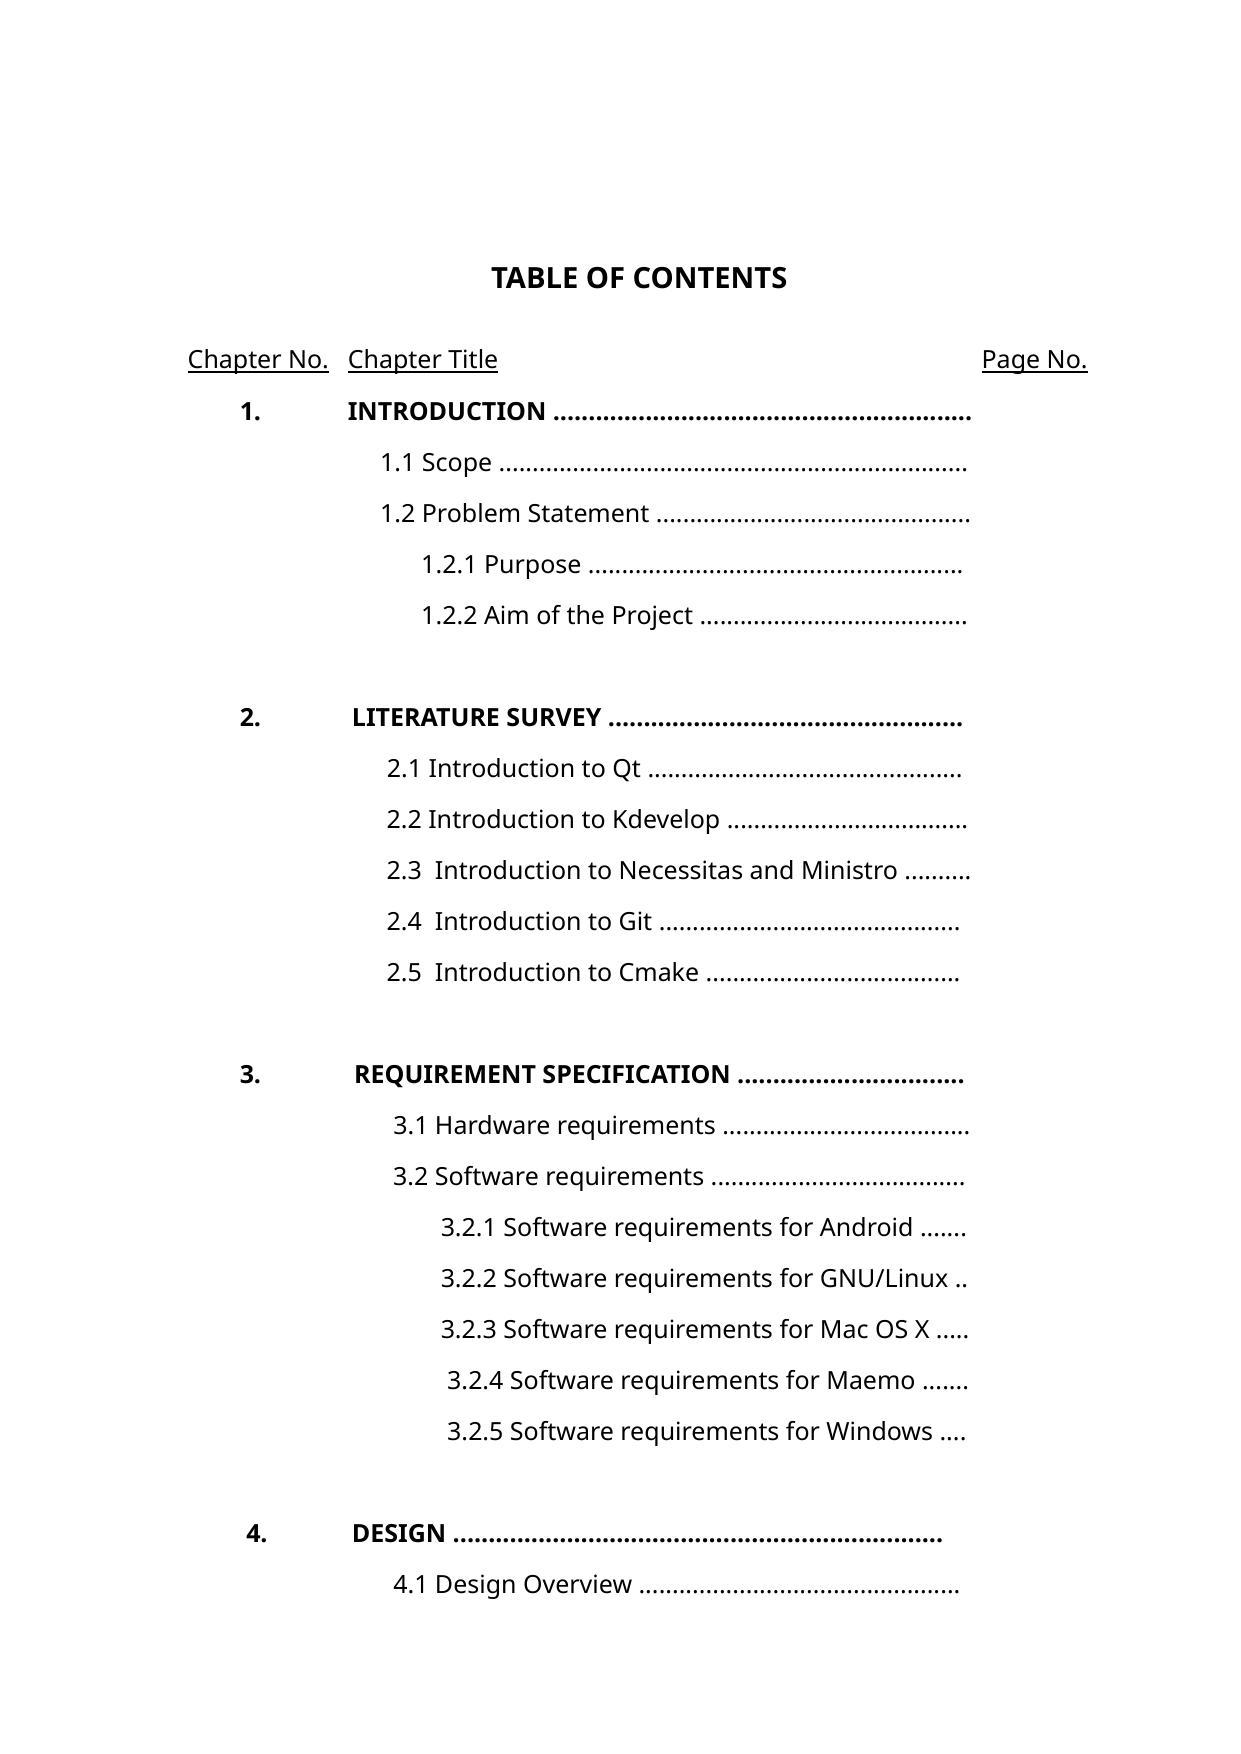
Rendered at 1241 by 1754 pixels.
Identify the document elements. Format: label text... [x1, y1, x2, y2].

text 1.1 Scope ...................................................................... [187, 444, 1091, 478]
text TABLE OF CONTENTS [187, 257, 1091, 297]
text 3. REQUIREMENT SPECIFICATION ................................ [187, 1057, 1091, 1091]
text 2. LITERATURE SURVEY .................................................. [187, 699, 1091, 733]
text 1.2 Problem Statement ............................................... [187, 495, 1091, 529]
text 3.2.2 Software requirements for GNU/Linux .. [187, 1261, 1091, 1295]
text 2.5 Introduction to Cmake ...................................... [187, 955, 1091, 989]
text 4. DESIGN ..................................................................... [187, 1516, 1091, 1550]
text 2.2 Introduction to Kdevelop .................................... [187, 802, 1091, 836]
text 3.2 Software requirements ...................................... [187, 1159, 1091, 1193]
text Chapter No. Chapter Title Page No. [187, 342, 1091, 376]
text 3.2.4 Software requirements for Maemo ....... [187, 1363, 1091, 1397]
text 2.4 Introduction to Git ............................................. [187, 904, 1091, 938]
text 2.1 Introduction to Qt ............................................... [187, 751, 1091, 784]
text 3.2.5 Software requirements for Windows .... [187, 1414, 1091, 1448]
text 1. INTRODUCTION ........................................................... [187, 393, 1091, 427]
text 2.3 Introduction to Necessitas and Ministro .......... [187, 853, 1091, 887]
text 3.1 Hardware requirements ..................................... [187, 1108, 1091, 1142]
text 4.1 Design Overview ................................................ [187, 1567, 1091, 1601]
text 1.2.2 Aim of the Project ........................................ [187, 597, 1091, 631]
text 3.2.3 Software requirements for Mac OS X ..... [187, 1312, 1091, 1346]
text 3.2.1 Software requirements for Android ....... [187, 1210, 1091, 1244]
text 1.2.1 Purpose ........................................................ [187, 546, 1091, 580]
